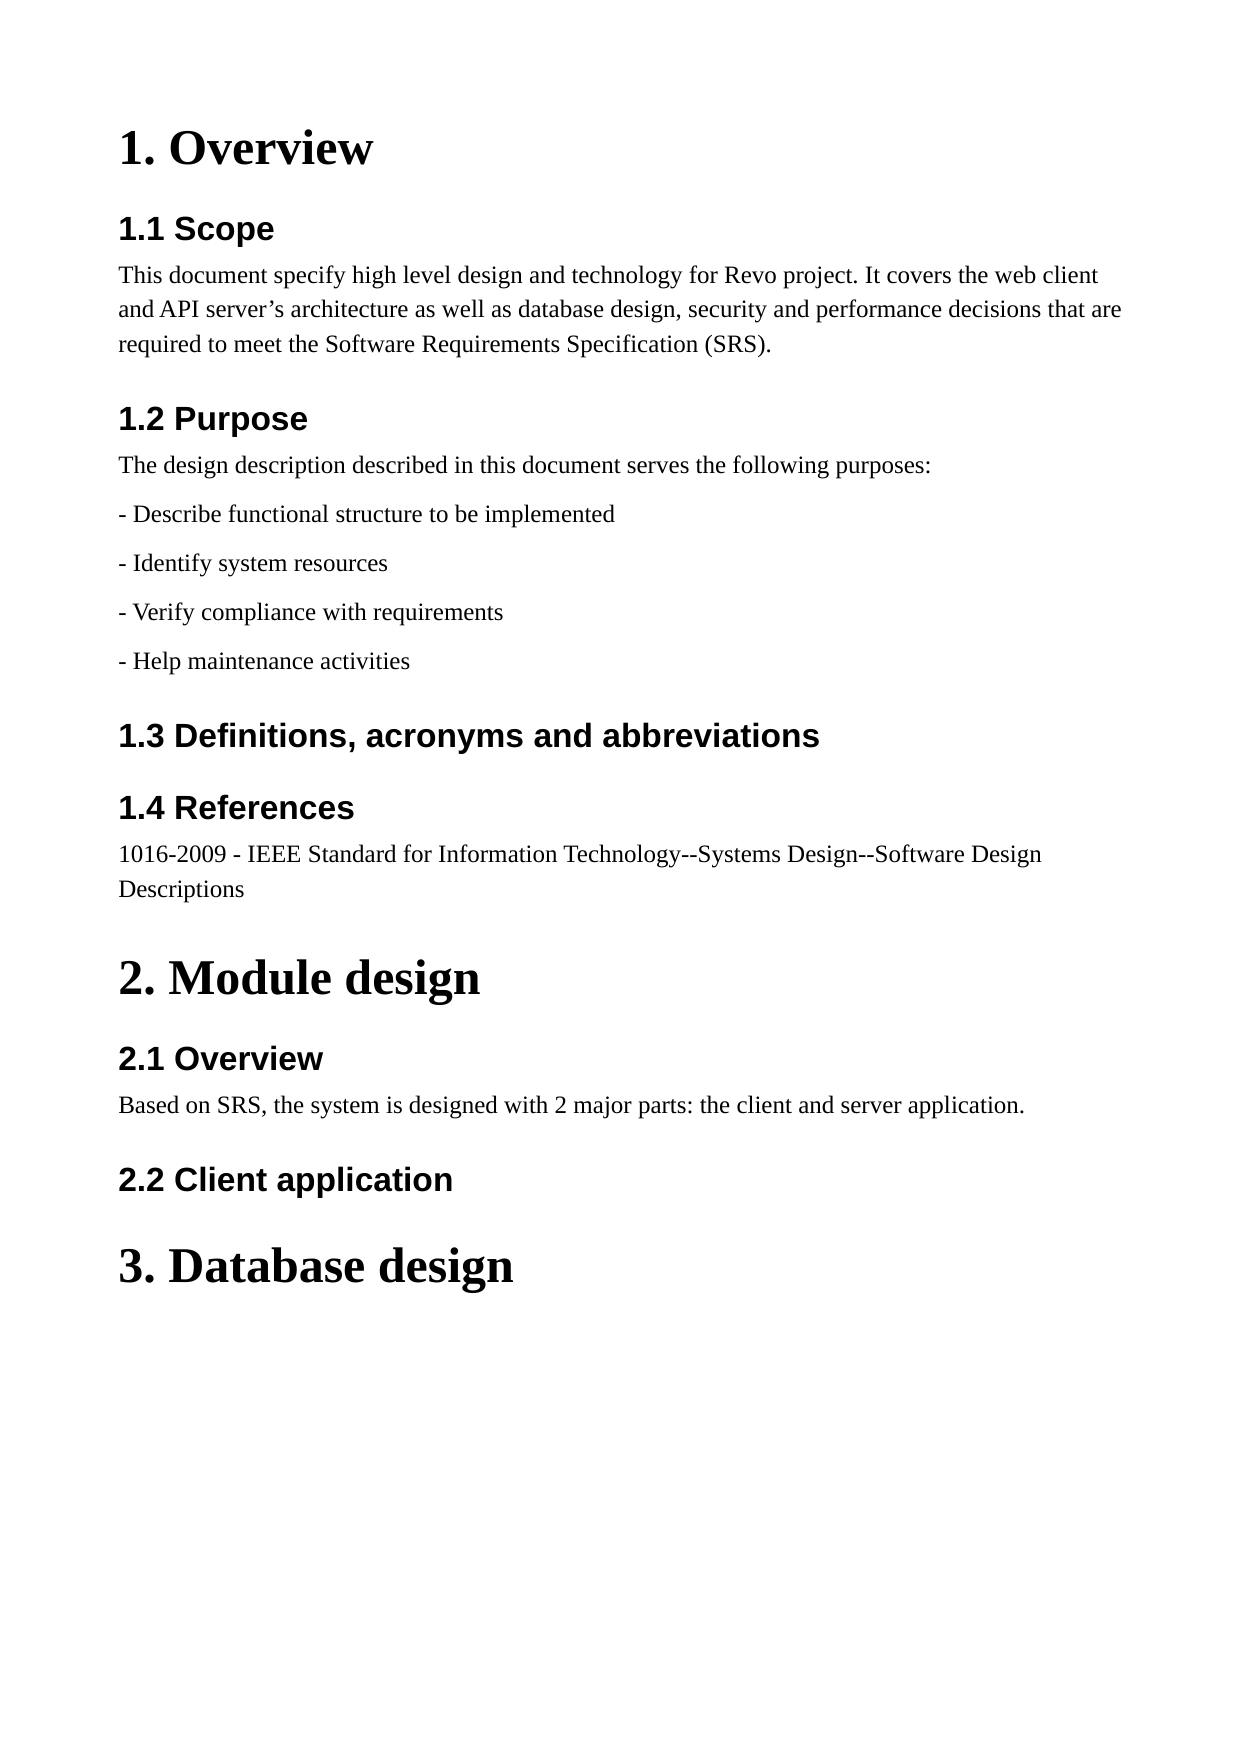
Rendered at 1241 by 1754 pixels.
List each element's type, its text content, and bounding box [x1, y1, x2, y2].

text - Help maintenance activities [118, 646, 1122, 675]
subtitle 2.2 Client application [118, 1160, 1122, 1198]
text Based on SRS, the system is designed with 2 major parts: the client and server application. [118, 1090, 1122, 1119]
subtitle 2.1 Overview [118, 1039, 1122, 1077]
subtitle 1.3 Definitions, acronyms and abbreviations [118, 716, 1122, 755]
text 1016-2009 - IEEE Standard for Information Technology--Systems Design--Software Design Descriptions [118, 839, 1122, 903]
text The design description described in this document serves the following purposes: [118, 450, 1122, 479]
subtitle 1.4 References [118, 788, 1122, 827]
subtitle 2. Module design [118, 948, 1122, 1005]
text This document specify high level design and technology for Revo project. It covers the web client and API server’s architecture as well as database design, security and performance decisions that are required to meet the Software Requirements Specification (SRS). [118, 260, 1122, 358]
subtitle 1.2 Purpose [118, 399, 1122, 438]
subtitle 1.1 Scope [118, 209, 1122, 248]
text - Verify compliance with requirements [118, 597, 1122, 626]
text - Identify system resources [118, 548, 1122, 577]
subtitle 1. Overview [118, 118, 1122, 176]
subtitle 3. Database design [118, 1236, 1122, 1293]
text - Describe functional structure to be implemented [118, 499, 1122, 528]
